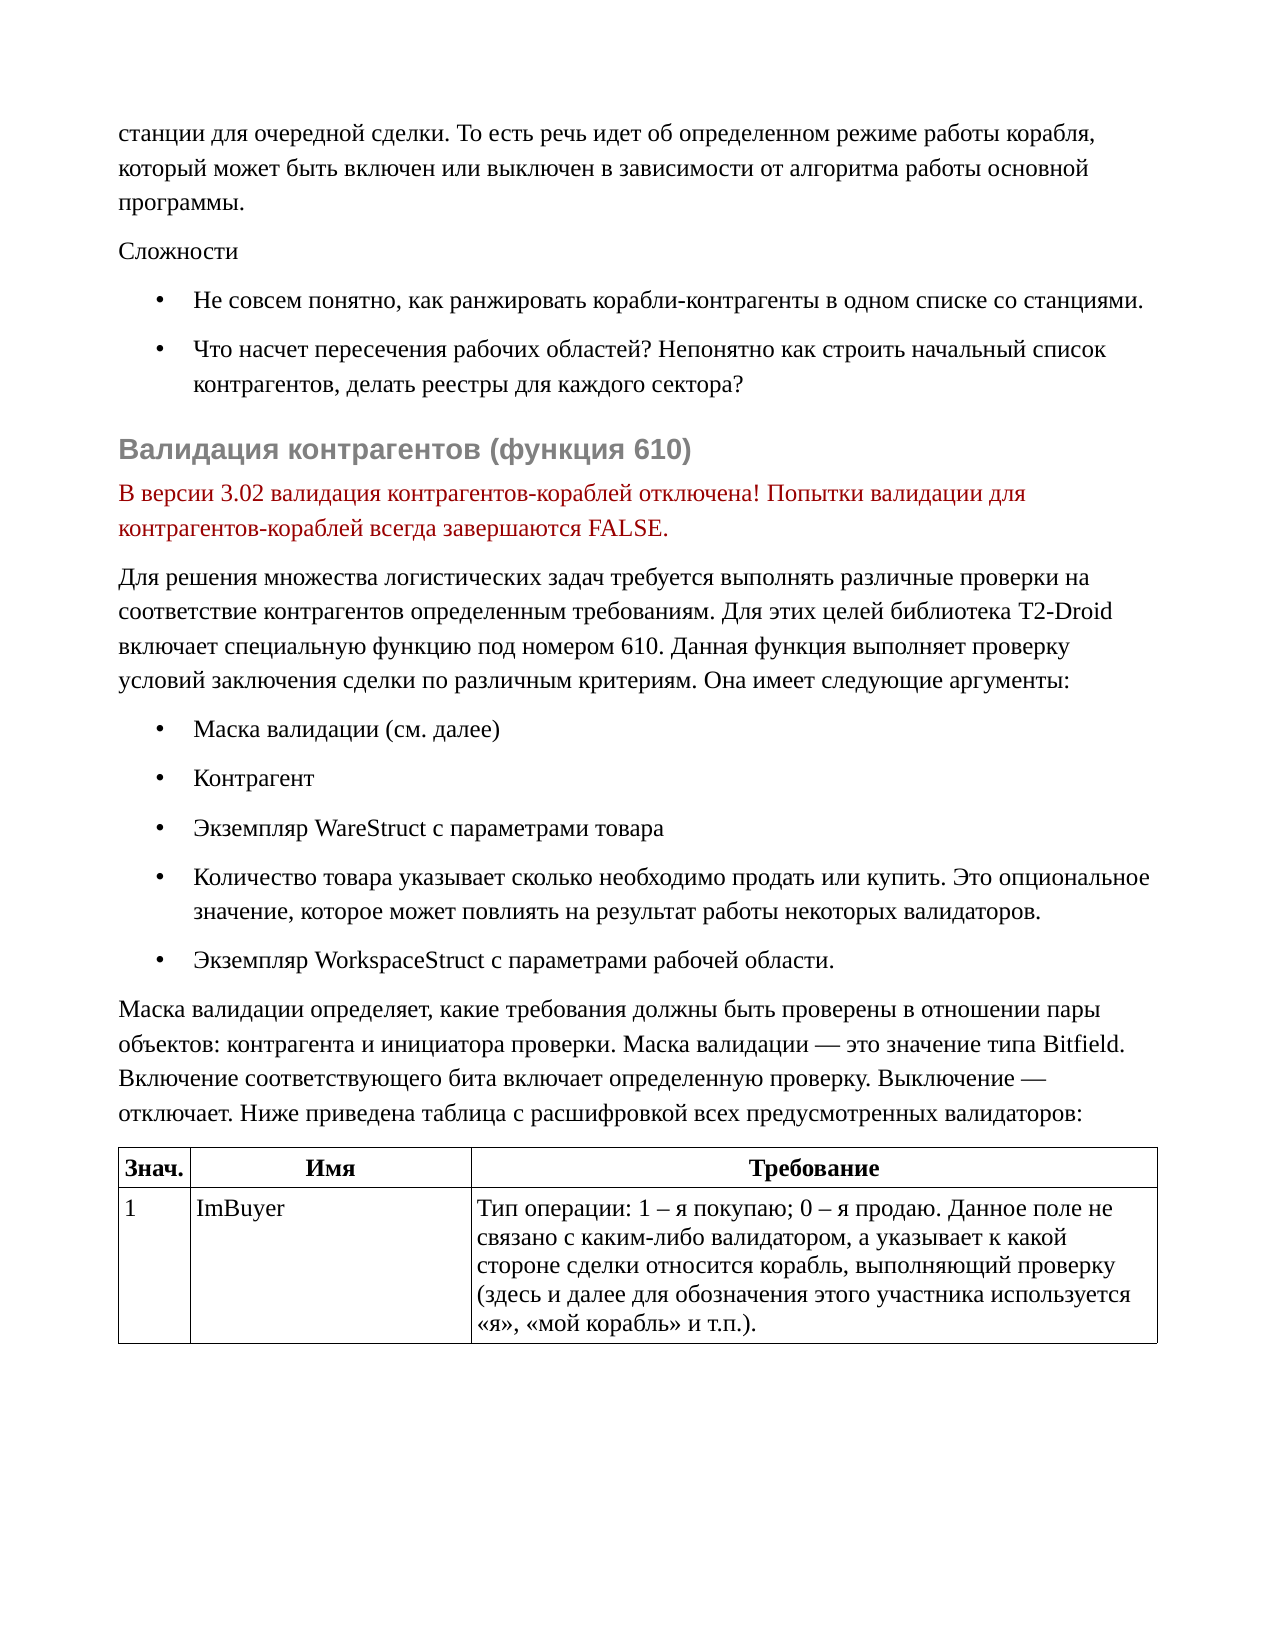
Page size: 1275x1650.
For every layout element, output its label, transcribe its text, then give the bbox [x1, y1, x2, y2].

subtitle Валидация контрагентов (функция 610) [118, 432, 1157, 466]
text станции для очередной сделки. То есть речь идет об определенном режиме работы корабля, который может быть включен или выключен в зависимости от алгоритма работы основной программы. [118, 118, 1157, 216]
table_cell 1 [119, 1188, 190, 1342]
table_cell Тип операции: 1 – я покупаю; 0 – я продаю. Данное поле не связано с каким-либо валидатором, а указывает к какой стороне сделки относится корабль, выполняющий проверку (здесь и далее для обозначения этого участника используется «я», «мой корабль» и т.п.). [472, 1188, 1157, 1342]
text Маска валидации определяет, какие требования должны быть проверены в отношении пары объектов: контрагента и инициатора проверки. Маска валидации — это значение типа Bitfield. Включение соответствующего бита включает определенную проверку. Выключение — отключает. Ниже приведена таблица c расшифровкой всех предусмотренных валидаторов: [118, 994, 1157, 1126]
text В версии 3.02 валидация контрагентов-кораблей отключена! Попытки валидации для контрагентов-кораблей всегда завершаются FALSE. [118, 478, 1157, 542]
list Что насчет пересечения рабочих областей? Непонятно как строить начальный список контрагентов, делать реестры для каждого сектора? [156, 334, 1157, 397]
list Экземпляр WorkspaceStruct с параметрами рабочей области. [156, 945, 1157, 974]
text Для решения множества логистических задач требуется выполнять различные проверки на соответствие контрагентов определенным требованиям. Для этих целей библиотека T2-Droid включает специальную функцию под номером 610. Данная функция выполняет проверку условий заключения сделки по различным критериям. Она имеет следующие аргументы: [118, 562, 1157, 694]
list Маска валидации (см. далее) [156, 714, 1157, 743]
list Не совсем понятно, как ранжировать корабли-контрагенты в одном списке со станциями. [156, 285, 1157, 314]
list Экземпляр WareStruct с параметрами товара [156, 813, 1157, 841]
list Контрагент [156, 763, 1157, 792]
table_header Требование [472, 1148, 1157, 1187]
table_header Имя [191, 1148, 471, 1187]
table_cell ImBuyer [191, 1188, 471, 1342]
text Сложности [118, 236, 1157, 265]
list Количество товара указывает сколько необходимо продать или купить. Это опциональное значение, которое может повлиять на результат работы некоторых валидаторов. [156, 862, 1157, 925]
table_header Знач. [119, 1148, 190, 1187]
